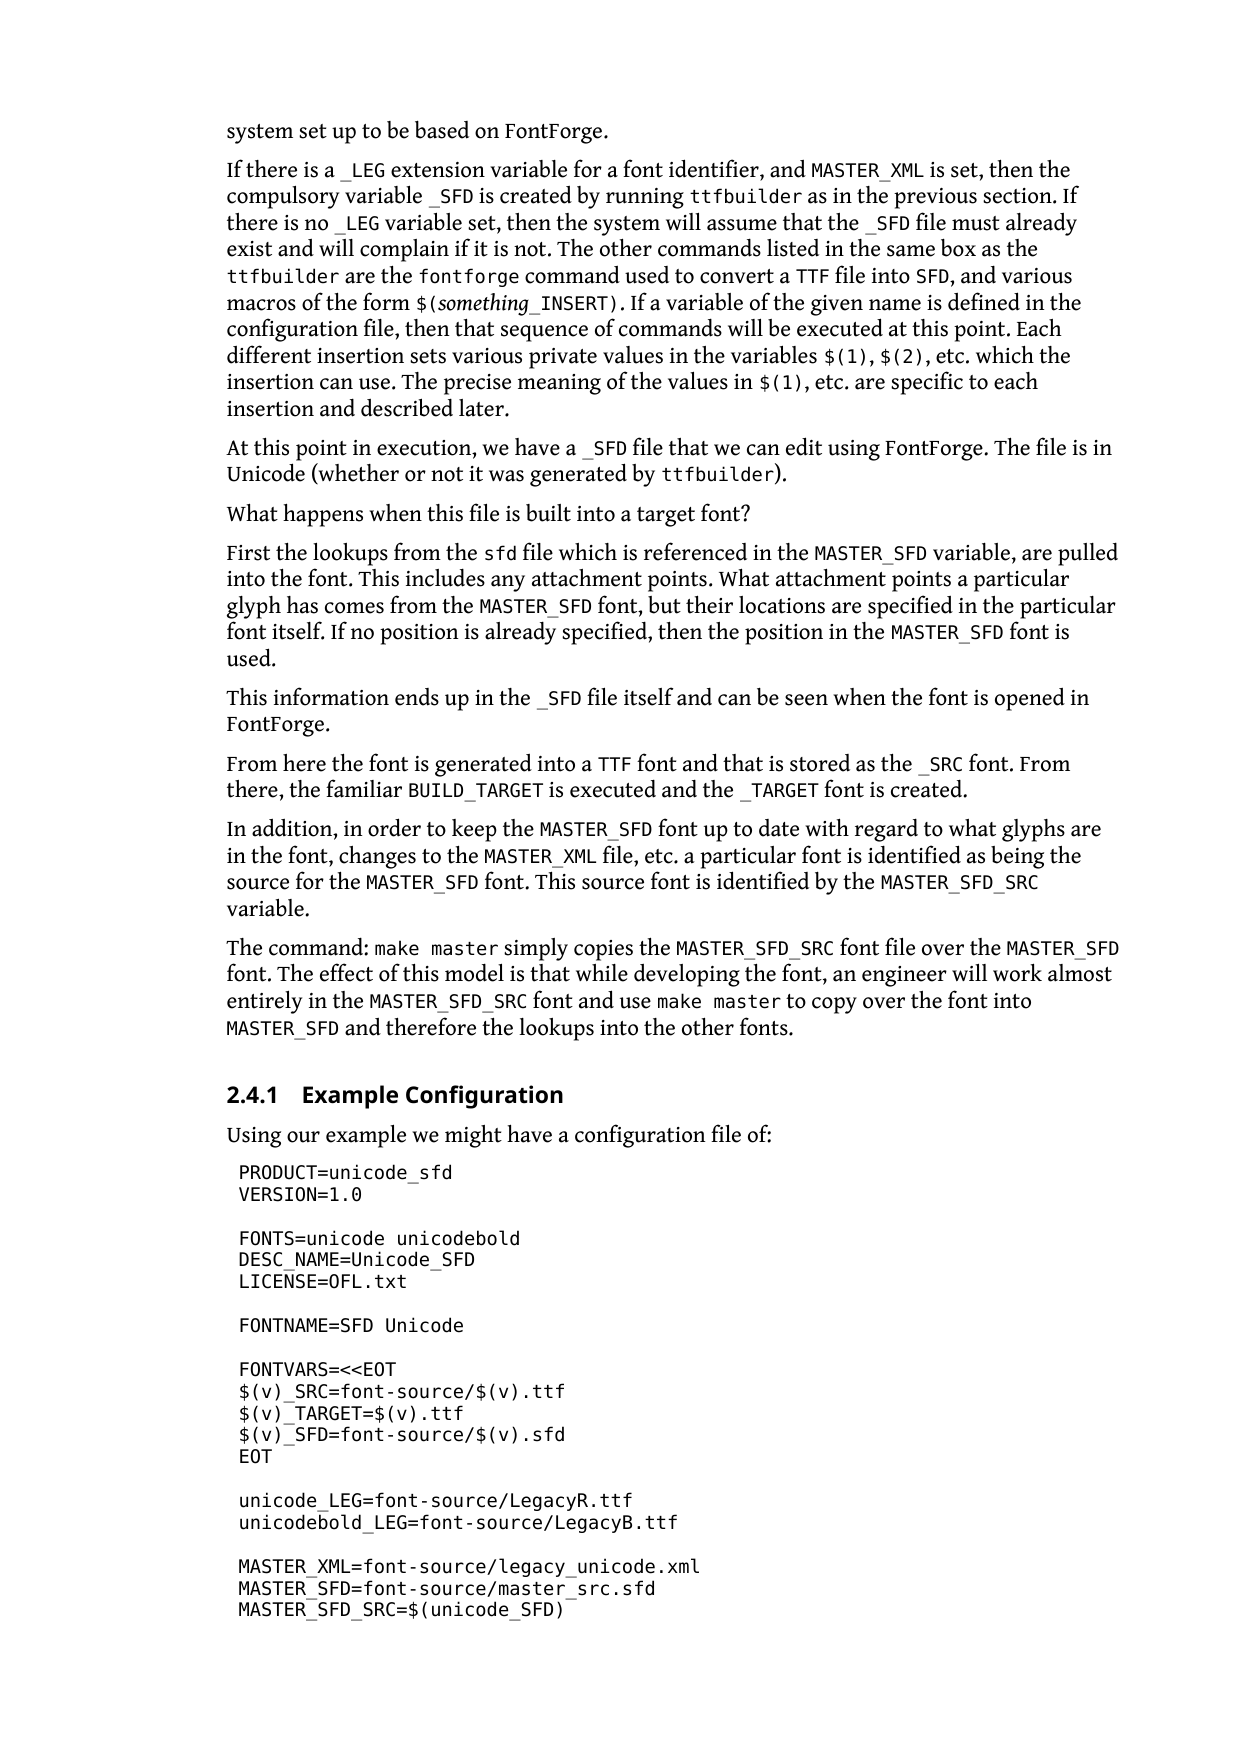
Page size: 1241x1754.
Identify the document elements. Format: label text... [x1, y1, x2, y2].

text If there is a _LEG extension variable for a font identifier, and MASTER_XML is set, then the compulsory variable _SFD is created by running ttfbuilder as in the previous section. If there is no _LEG variable set, then the system will assume that the _SFD file must already exist and will complain if it is not. The other commands listed in the same box as the ttfbuilder are the fontforge command used to convert a TTF file into SFD, and various macros of the form $(something_INSERT). If a variable of the given name is defined in the configuration file, then that sequence of commands will be executed at this point. Each different insertion sets various private values in the variables $(1), $(2), etc. which the insertion can use. The precise meaning of the values in $(1), etc. are specific to each insertion and described later. [226, 157, 1122, 423]
text VERSION=1.0 [238, 1184, 1122, 1206]
text MASTER_SFD=font-source/master_src.sfd [238, 1577, 1122, 1599]
text FONTNAME=SFD Unicode [238, 1315, 1122, 1337]
text MASTER_SFD_SRC=$(unicode_SFD) [238, 1599, 1122, 1621]
text FONTS=unicode unicodebold [238, 1227, 1122, 1249]
text MASTER_XML=font-source/legacy_unicode.xml [238, 1556, 1122, 1577]
text What happens when this file is built into a target font? [226, 501, 1122, 527]
text EOT [238, 1446, 1122, 1468]
text $(v)_TARGET=$(v).ttf [238, 1402, 1122, 1424]
text unicodebold_LEG=font-source/LegacyB.ttf [238, 1512, 1122, 1534]
text PRODUCT=unicode_sfd [238, 1162, 1122, 1184]
text From here the font is generated into a TTF font and that is stored as the _SRC font. From there, the familiar BUILD_TARGET is executed and the _TARGET font is created. [226, 751, 1122, 804]
text In addition, in order to keep the MASTER_SFD font up to date with regard to what glyphs are in the font, changes to the MASTER_XML file, etc. a particular font is identified as being the source for the MASTER_SFD font. This source font is identified by the MASTER_SFD_SRC variable. [226, 817, 1122, 923]
text First the lookups from the sfd file which is referenced in the MASTER_SFD variable, are pulled into the font. This includes any attachment points. What attachment points a particular glyph has comes from the MASTER_SFD font, but their locations are specified in the particular font itself. If no position is already specified, then the position in the MASTER_SFD font is used. [226, 540, 1122, 673]
text Using our example we might have a configuration file of: [226, 1123, 1122, 1149]
text FONTVARS=<<EOT [238, 1359, 1122, 1381]
text $(v)_SRC=font-source/$(v).ttf [238, 1381, 1122, 1402]
text $(v)_SFD=font-source/$(v).sfd [238, 1424, 1122, 1446]
subtitle Example Configuration [226, 1079, 1122, 1110]
text The command: make master simply copies the MASTER_SFD_SRC font file over the MASTER_SFD font. The effect of this model is that while developing the font, an engineer will work almost entirely in the MASTER_SFD_SRC font and use make master to copy over the font into MASTER_SFD and therefore the lookups into the other fonts. [226, 935, 1122, 1042]
text system set up to be based on FontForge. [226, 118, 1122, 145]
text unicode_LEG=font-source/LegacyR.ttf [238, 1490, 1122, 1512]
text This information ends up in the _SFD file itself and can be seen when the font is opened in FontForge. [226, 685, 1122, 738]
text At this point in execution, we have a _SFD file that we can edit using FontForge. The file is in Unicode (whether or not it was generated by ttfbuilder). [226, 435, 1122, 488]
text LICENSE=OFL.txt [238, 1271, 1122, 1293]
text DESC_NAME=Unicode_SFD [238, 1249, 1122, 1271]
